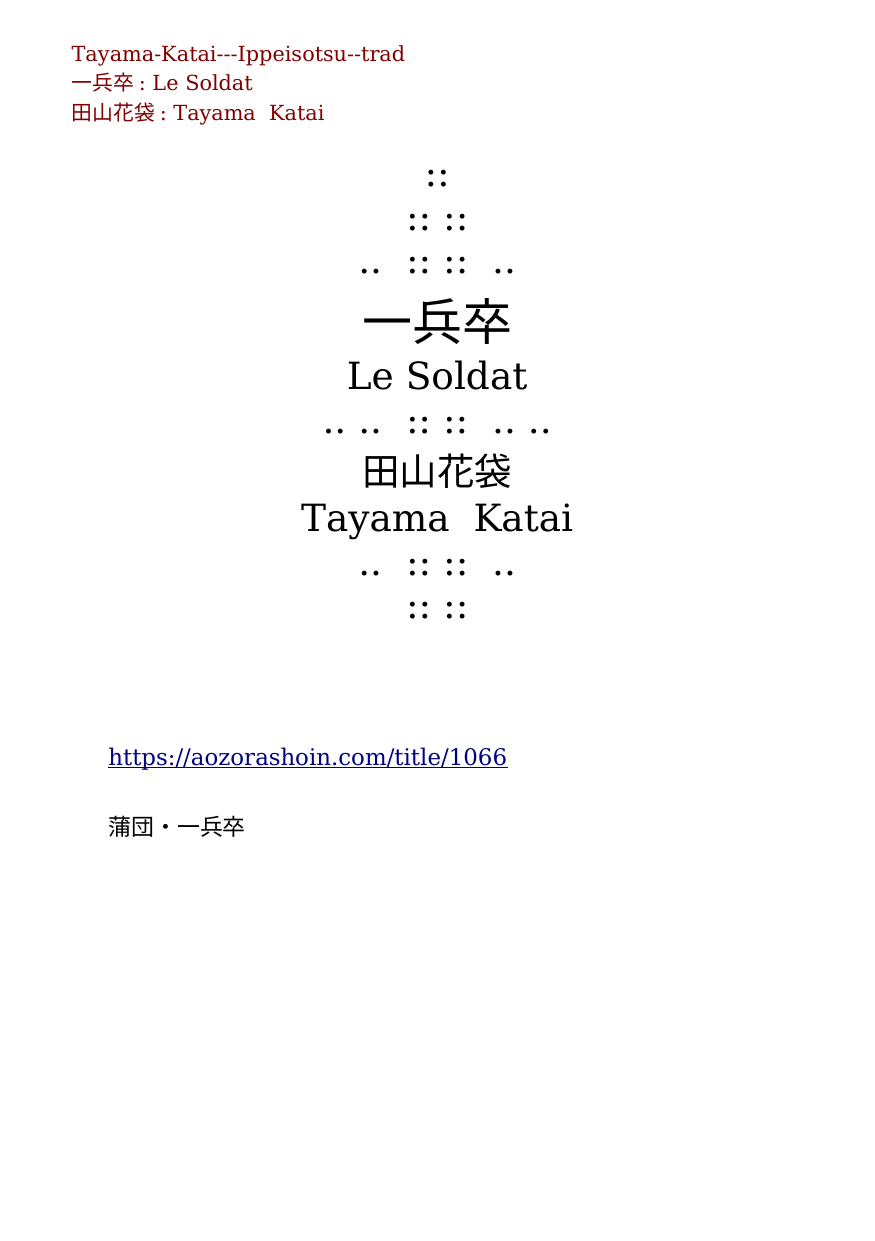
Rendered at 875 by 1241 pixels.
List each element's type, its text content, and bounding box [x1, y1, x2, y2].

text Tayama-Katai---Ippeisotsu--trad [71, 42, 803, 66]
text 蒲団・一兵卒 [72, 809, 802, 842]
subtitle :: :: :: .. :: :: .. 一兵卒 Le Soldat .. .. :: :: .. .. 田山花袋 Tayama Katai .. :: :: .. :: :: [36, 152, 838, 627]
text 一兵卒 : Le Soldat [71, 66, 803, 96]
text 田山花袋 : Tayama Katai [71, 96, 803, 127]
text https://aozorashoin.com/title/1066 [72, 744, 802, 770]
